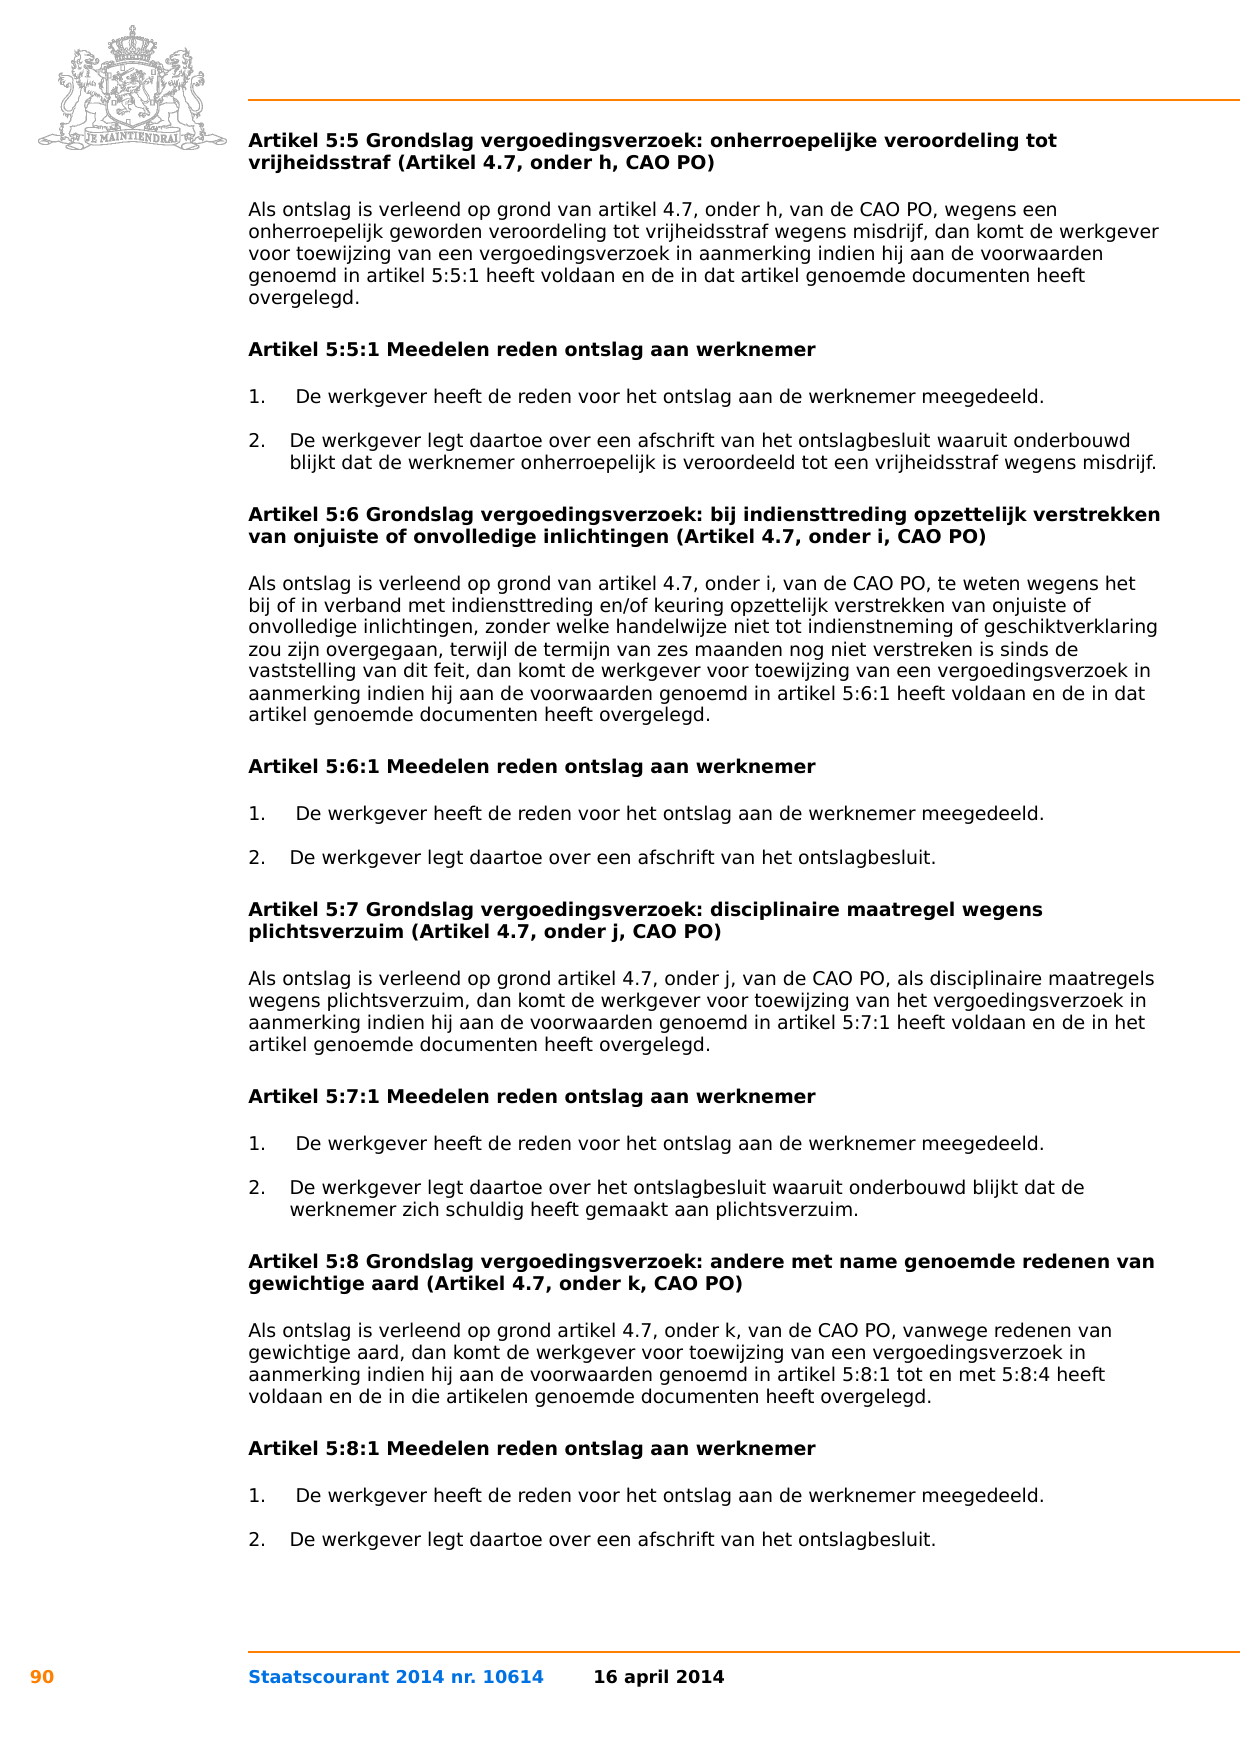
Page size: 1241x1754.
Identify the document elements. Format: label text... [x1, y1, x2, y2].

picture [38, 25, 227, 150]
text 2. De werkgever legt daartoe over een afschrift van het ontslagbesluit. [248, 1528, 1163, 1551]
subtitle Artikel 5:8 Grondslag vergoedingsverzoek: andere met name genoemde redenen van gewichtige aard (Artikel 4.7, onder k, CAO PO) [248, 1251, 1163, 1295]
text Als ontslag is verleend op grond van artikel 4.7, onder h, van de CAO PO, wegens een onherroepelijk geworden veroordeling tot vrijheidsstraf wegens misdrijf, dan komt de werkgever voor toewijzing van een vergoedingsverzoek in aanmerking indien hij aan de voorwaarden genoemd in artikel 5:5:1 heeft voldaan en de in dat artikel genoemde documenten heeft overgelegd. [248, 199, 1163, 309]
text 2. De werkgever legt daartoe over een afschrift van het ontslagbesluit waaruit onderbouwd blijkt dat de werknemer onherroepelijk is veroordeeld tot een vrijheidsstraf wegens misdrijf. [248, 429, 1163, 473]
subtitle Artikel 5:7:1 Meedelen reden ontslag aan werknemer [248, 1086, 1163, 1108]
subtitle Artikel 5:7 Grondslag vergoedingsverzoek: disciplinaire maatregel wegens plichtsverzuim (Artikel 4.7, onder j, CAO PO) [248, 899, 1163, 943]
subtitle Artikel 5:8:1 Meedelen reden ontslag aan werknemer [248, 1438, 1163, 1460]
subtitle Artikel 5:6 Grondslag vergoedingsverzoek: bij indiensttreding opzettelijk verstrekken van onjuiste of onvolledige inlichtingen (Artikel 4.7, onder i, CAO PO) [248, 503, 1163, 547]
subtitle Artikel 5:5 Grondslag vergoedingsverzoek: onherroepelijke veroordeling tot vrijheidsstraf (Artikel 4.7, onder h, CAO PO) [248, 130, 1163, 174]
text Als ontslag is verleend op grond van artikel 4.7, onder i, van de CAO PO, te weten wegens het bij of in verband met indiensttreding en/of keuring opzettelijk verstrekken van onjuiste of onvolledige inlichtingen, zonder welke handelwijze niet tot indienstneming of geschiktverklaring zou zijn overgegaan, terwijl de termijn van zes maanden nog niet verstreken is sinds de vaststelling van dit feit, dan komt de werkgever voor toewijzing van een vergoedingsverzoek in aanmerking indien hij aan de voorwaarden genoemd in artikel 5:6:1 heeft voldaan en de in dat artikel genoemde documenten heeft overgelegd. [248, 572, 1163, 726]
subtitle Artikel 5:5:1 Meedelen reden ontslag aan werknemer [248, 339, 1163, 361]
text 1. De werkgever heeft de reden voor het ontslag aan de werknemer meegedeeld. [248, 803, 1163, 825]
text 1. De werkgever heeft de reden voor het ontslag aan de werknemer meegedeeld. [248, 1133, 1163, 1155]
text 2. De werkgever legt daartoe over een afschrift van het ontslagbesluit. [248, 847, 1163, 869]
text Als ontslag is verleend op grond artikel 4.7, onder k, van de CAO PO, vanwege redenen van gewichtige aard, dan komt de werkgever voor toewijzing van een vergoedingsverzoek in aanmerking indien hij aan de voorwaarden genoemd in artikel 5:8:1 tot en met 5:8:4 heeft voldaan en de in die artikelen genoemde documenten heeft overgelegd. [248, 1320, 1163, 1408]
text 2. De werkgever legt daartoe over het ontslagbesluit waaruit onderbouwd blijkt dat de werknemer zich schuldig heeft gemaakt aan plichtsverzuim. [248, 1177, 1163, 1221]
text 1. De werkgever heeft de reden voor het ontslag aan de werknemer meegedeeld. [248, 386, 1163, 408]
subtitle Artikel 5:6:1 Meedelen reden ontslag aan werknemer [248, 756, 1163, 778]
text 1. De werkgever heeft de reden voor het ontslag aan de werknemer meegedeeld. [248, 1485, 1163, 1507]
text Als ontslag is verleend op grond artikel 4.7, onder j, van de CAO PO, als disciplinaire maatregels wegens plichtsverzuim, dan komt de werkgever voor toewijzing van het vergoedingsverzoek in aanmerking indien hij aan de voorwaarden genoemd in artikel 5:7:1 heeft voldaan en de in het artikel genoemde documenten heeft overgelegd. [248, 968, 1163, 1056]
